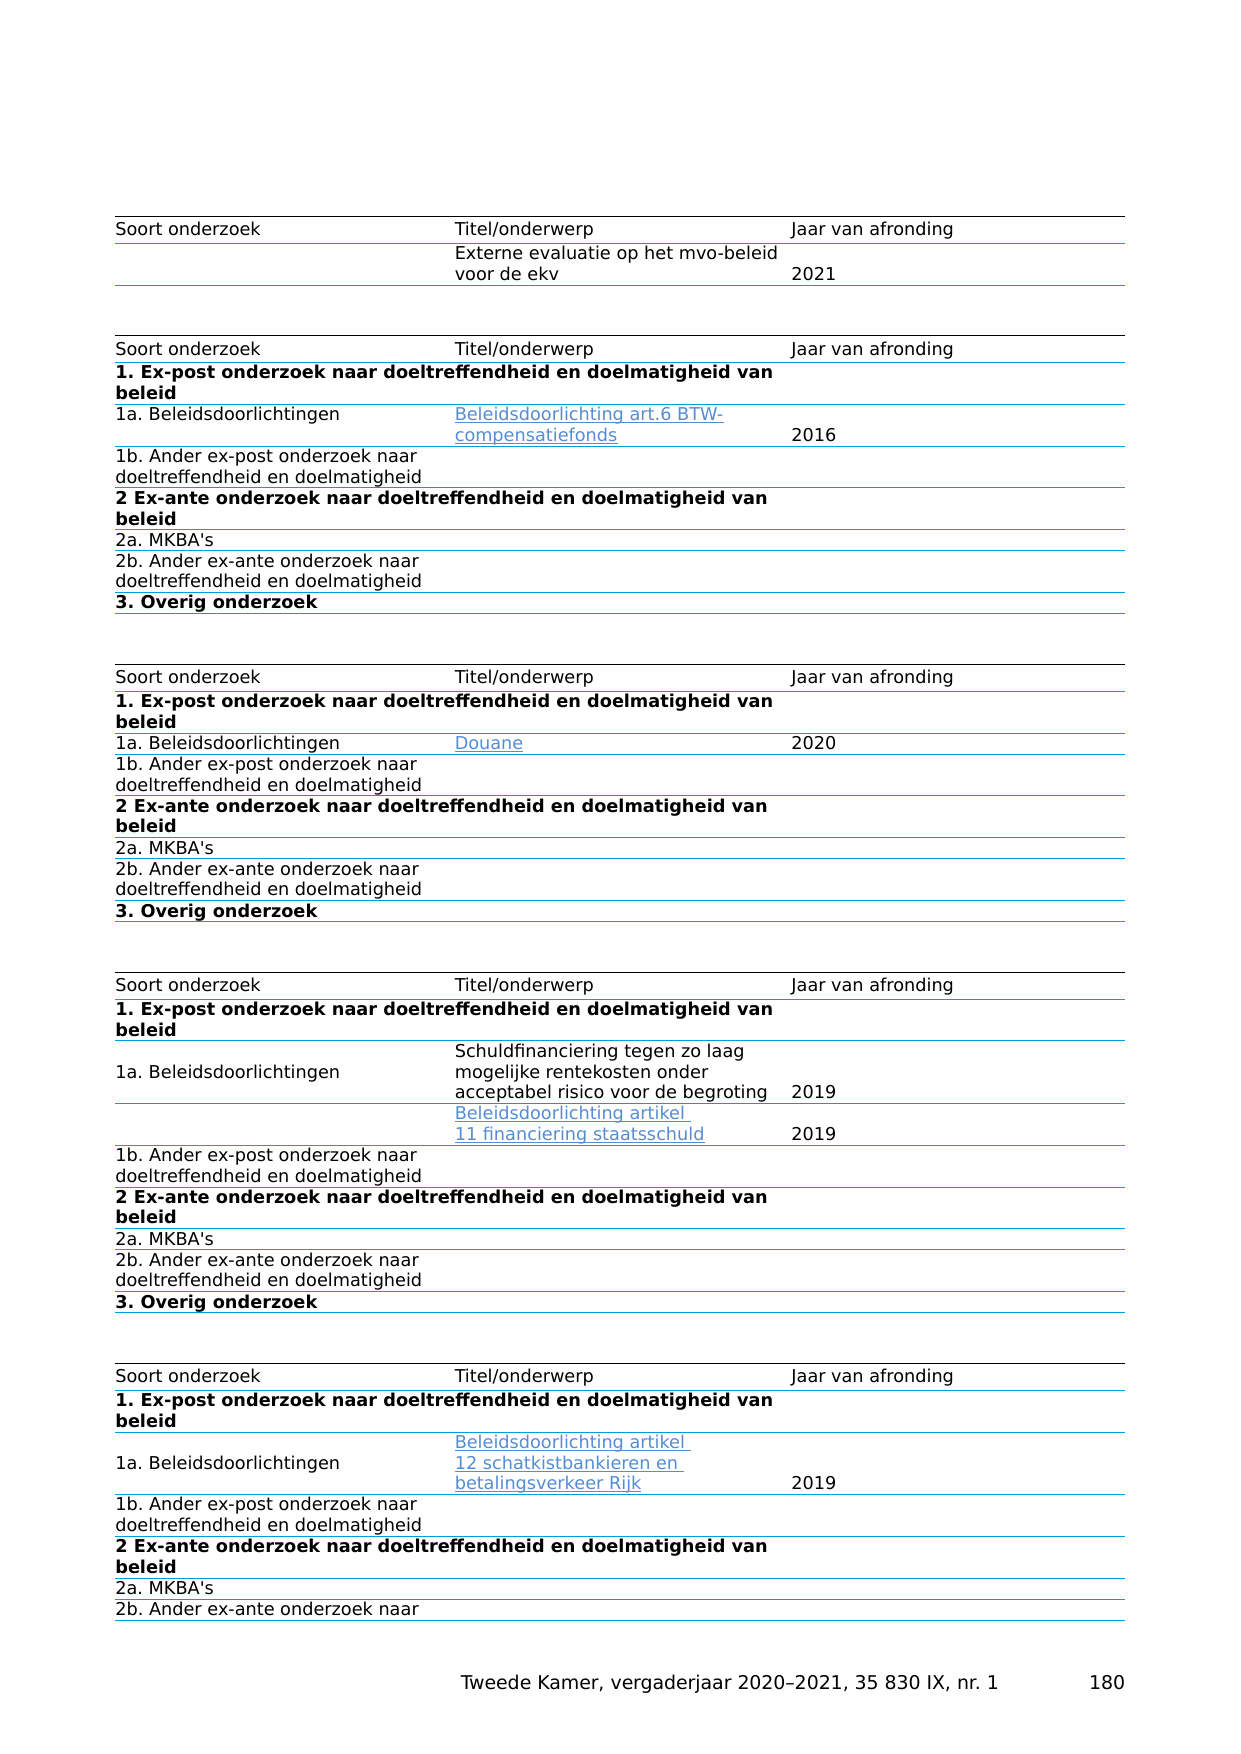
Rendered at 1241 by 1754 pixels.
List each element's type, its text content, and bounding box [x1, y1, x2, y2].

table_cell [452, 859, 788, 900]
table_cell Schuldfinanciering tegen zo laag mogelijke rentekosten onder acceptabel risico voor de begroting [452, 1041, 788, 1103]
table_cell Titel/onderwerp [452, 336, 788, 362]
table_cell 1. Ex-post onderzoek naar doeltreffendheid en doelmatigheid van beleid [115, 692, 788, 732]
table_cell Titel/onderwerp [452, 665, 788, 691]
table_cell Jaar van afronding [788, 1364, 1125, 1390]
table_cell 1a. Beleidsdoorlichtingen [115, 734, 452, 753]
table_cell 2016 [788, 405, 1125, 446]
table_cell [788, 1579, 1125, 1598]
table_header Tabel 86 Artikel 5 - Exportkredietverzekeringen, -garanties en investeringsverzekeringen [115, 191, 1125, 216]
table_cell 2b. Ander ex-ante onderzoek naar doeltreffendheid en doelmatigheid [115, 1250, 452, 1291]
table_cell 1b. Ander ex-post onderzoek naar doeltreffendheid en doelmatigheid [115, 755, 452, 795]
table_cell 3. Overig onderzoek [115, 901, 452, 921]
table_cell 2a. MKBA's [115, 1229, 452, 1249]
table_cell 2 Ex-ante onderzoek naar doeltreffendheid en doelmatigheid van beleid [115, 488, 788, 529]
table_cell 2b. Ander ex-ante onderzoek naar doeltreffendheid en doelmatigheid [115, 859, 452, 900]
table_cell Beleidsdoorlichting artikel 12 schatkistbankieren en betalingsverkeer Rijk [452, 1433, 788, 1494]
table_cell [788, 363, 1125, 404]
table_cell 2020 [788, 734, 1125, 753]
table_cell 1. Ex-post onderzoek naar doeltreffendheid en doelmatigheid van beleid [115, 1000, 788, 1040]
table_cell [788, 1250, 1125, 1291]
table_cell 1b. Ander ex-post onderzoek naar doeltreffendheid en doelmatigheid [115, 1146, 452, 1186]
table_cell [788, 488, 1125, 529]
table_cell Titel/onderwerp [452, 973, 788, 999]
table_cell [788, 796, 1125, 837]
table_cell 3. Overig onderzoek [115, 593, 452, 613]
table_cell 2b. Ander ex-ante onderzoek naar doeltreffendheid en doelmatigheid [115, 551, 452, 592]
table_cell [452, 1579, 788, 1598]
table_cell [788, 593, 1125, 613]
table_cell 2 Ex-ante onderzoek naar doeltreffendheid en doelmatigheid van beleid [115, 796, 788, 837]
table_cell [452, 593, 788, 613]
table_cell 2 Ex-ante onderzoek naar doeltreffendheid en doelmatigheid van beleid [115, 1537, 788, 1577]
table_header Tabel 88 Artikel 9 - Douane [115, 639, 1125, 664]
table_cell 1b. Ander ex-post onderzoek naar doeltreffendheid en doelmatigheid [115, 1495, 452, 1536]
table_cell [788, 1000, 1125, 1040]
table_cell Soort onderzoek [115, 336, 452, 362]
table_cell [788, 551, 1125, 592]
table_cell [788, 755, 1125, 795]
table_cell Douane [452, 734, 788, 753]
table_cell [452, 1229, 788, 1249]
table_header Tabel 87 Artikel 6 - Btw-compensatiefonds [115, 310, 1125, 335]
table_cell 2b. Ander ex-ante onderzoek naar [115, 1600, 452, 1620]
table_cell [788, 1600, 1125, 1620]
table_cell 3. Overig onderzoek [115, 1292, 452, 1312]
table_cell 2a. MKBA's [115, 838, 452, 858]
table_cell 1a. Beleidsdoorlichtingen [115, 1433, 452, 1494]
table_cell [452, 1250, 788, 1291]
table_cell 2019 [788, 1104, 1125, 1144]
table_cell 1a. Beleidsdoorlichtingen [115, 1041, 452, 1103]
table_cell 1a. Beleidsdoorlichtingen [115, 405, 452, 446]
table_cell [788, 859, 1125, 900]
table_cell [115, 1104, 452, 1144]
table_cell [452, 1146, 788, 1186]
table_cell Beleidsdoorlichting artikel 11 financiering staatsschuld [452, 1104, 788, 1144]
table_cell [452, 551, 788, 592]
table_cell 2a. MKBA's [115, 530, 452, 550]
table_header Tabel 89 Artikel 11 - Financiering staatsschuld [115, 947, 1125, 972]
table_cell Titel/onderwerp [452, 217, 788, 243]
table_cell [788, 530, 1125, 550]
table_cell [452, 838, 788, 858]
table_cell [452, 901, 788, 921]
table_cell Jaar van afronding [788, 336, 1125, 362]
table_cell [452, 1292, 788, 1312]
table_cell 2a. MKBA's [115, 1579, 452, 1598]
table_cell [452, 755, 788, 795]
table_cell 2 Ex-ante onderzoek naar doeltreffendheid en doelmatigheid van beleid [115, 1188, 788, 1228]
table_cell Externe evaluatie op het mvo-beleid voor de ekv [452, 244, 788, 284]
table_cell Jaar van afronding [788, 665, 1125, 691]
table_cell Titel/onderwerp [452, 1364, 788, 1390]
table_cell [788, 1537, 1125, 1577]
table_cell Soort onderzoek [115, 973, 452, 999]
table_cell [115, 244, 452, 284]
table_cell [788, 1229, 1125, 1249]
table_header Tabel 90 Artikel 12 - Kasbeheer [115, 1338, 1125, 1363]
table_cell [788, 1188, 1125, 1228]
table_cell 1. Ex-post onderzoek naar doeltreffendheid en doelmatigheid van beleid [115, 363, 788, 404]
table_cell Jaar van afronding [788, 973, 1125, 999]
table_cell [452, 1600, 788, 1620]
table_cell [788, 1146, 1125, 1186]
table_cell [452, 447, 788, 487]
table_cell [788, 838, 1125, 858]
table_cell Soort onderzoek [115, 665, 452, 691]
table_cell Soort onderzoek [115, 1364, 452, 1390]
table_cell [788, 692, 1125, 732]
table_cell Beleidsdoorlichting art.6 BTW-compensatiefonds [452, 405, 788, 446]
table_cell 2019 [788, 1041, 1125, 1103]
table_cell 1b. Ander ex-post onderzoek naar doeltreffendheid en doelmatigheid [115, 447, 452, 487]
table_cell [788, 1391, 1125, 1431]
table_cell [452, 1495, 788, 1536]
table_cell 1. Ex-post onderzoek naar doeltreffendheid en doelmatigheid van beleid [115, 1391, 788, 1431]
table_cell 2021 [788, 244, 1125, 284]
table_cell [788, 447, 1125, 487]
table_cell Soort onderzoek [115, 217, 452, 243]
table_cell Jaar van afronding [788, 217, 1125, 243]
table_cell [452, 530, 788, 550]
table_cell [788, 901, 1125, 921]
table_cell [788, 1495, 1125, 1536]
table_cell 2019 [788, 1433, 1125, 1494]
table_cell [788, 1292, 1125, 1312]
